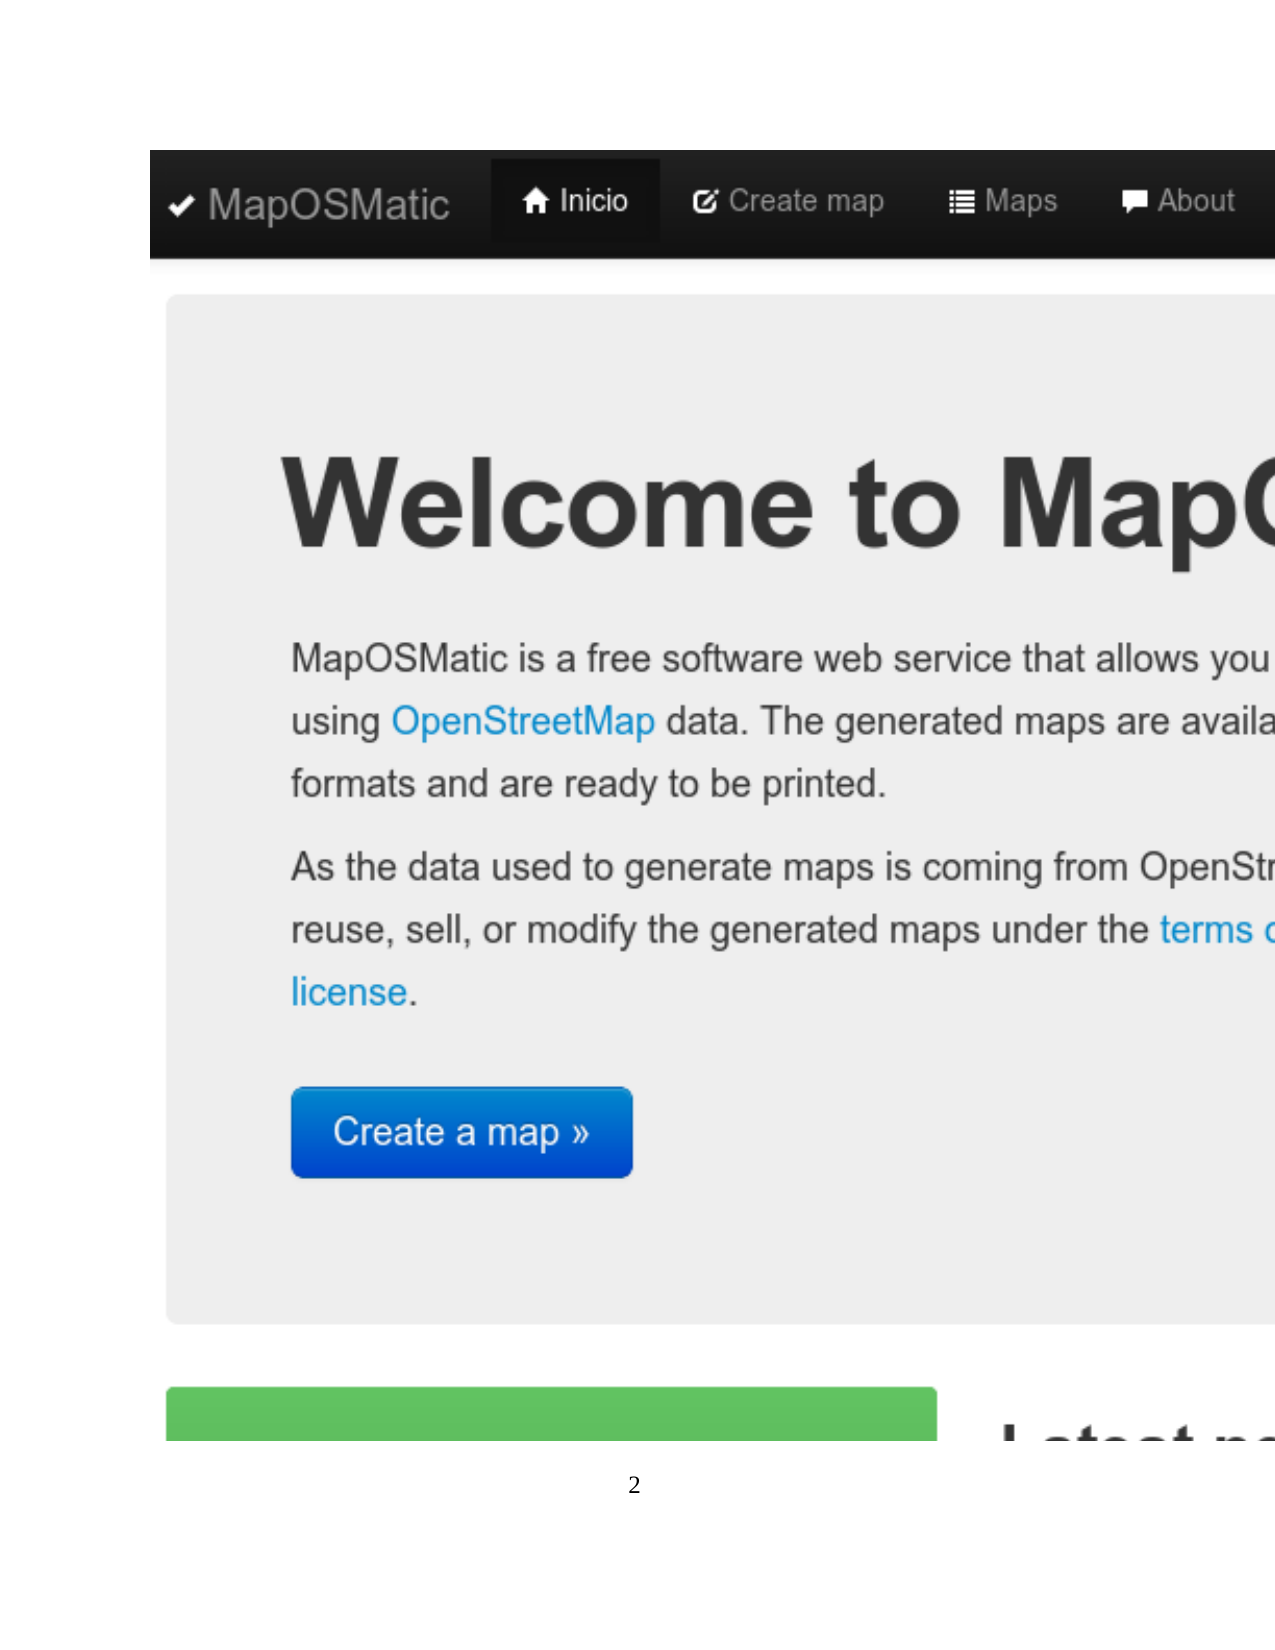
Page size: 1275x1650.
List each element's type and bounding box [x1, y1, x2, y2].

picture [150, 150, 1275, 1441]
